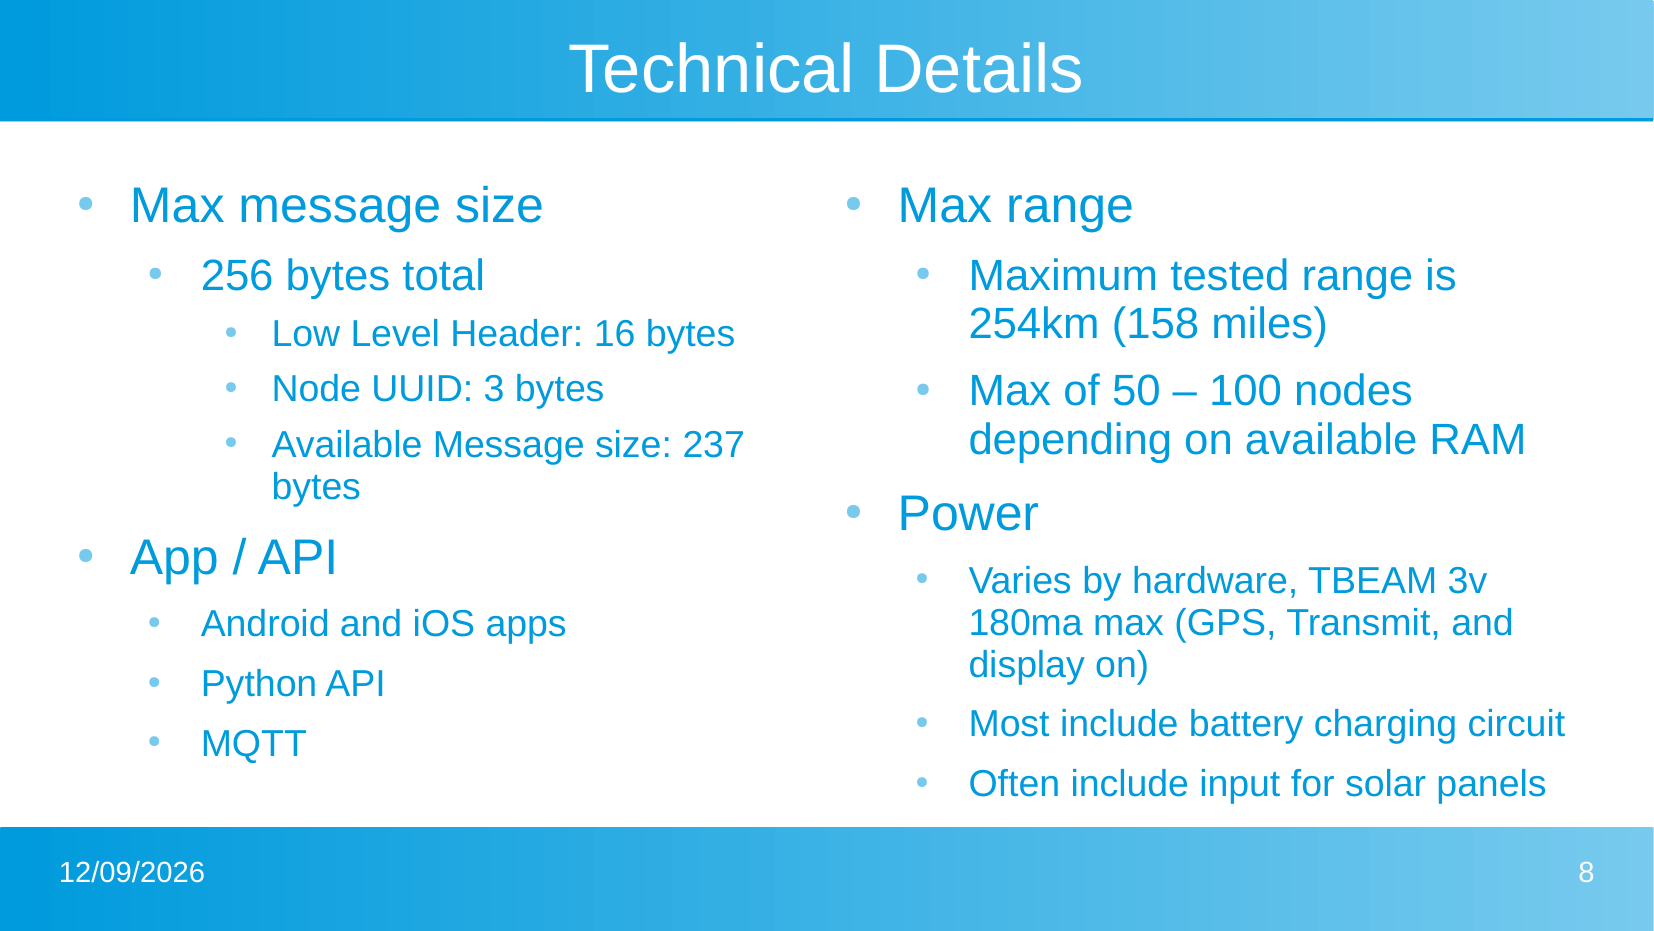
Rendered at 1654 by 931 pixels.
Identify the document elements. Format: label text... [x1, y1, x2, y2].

title Technical Details [59, 29, 1595, 108]
list Max message size 256 bytes total Low Level Header: 16 bytes Node UUID: 3 bytes Available Message size: 237 bytes App / API Android and iOS apps Python API MQTT [59, 177, 826, 768]
list Max range Maximum tested range is 254km (158 miles) Max of 50 – 100 nodes depending on available RAM Power Varies by hardware, TBEAM 3v 180ma max (GPS, Transmit, and display on) Most include battery charging circuit Often include input for solar panels [826, 177, 1593, 768]
